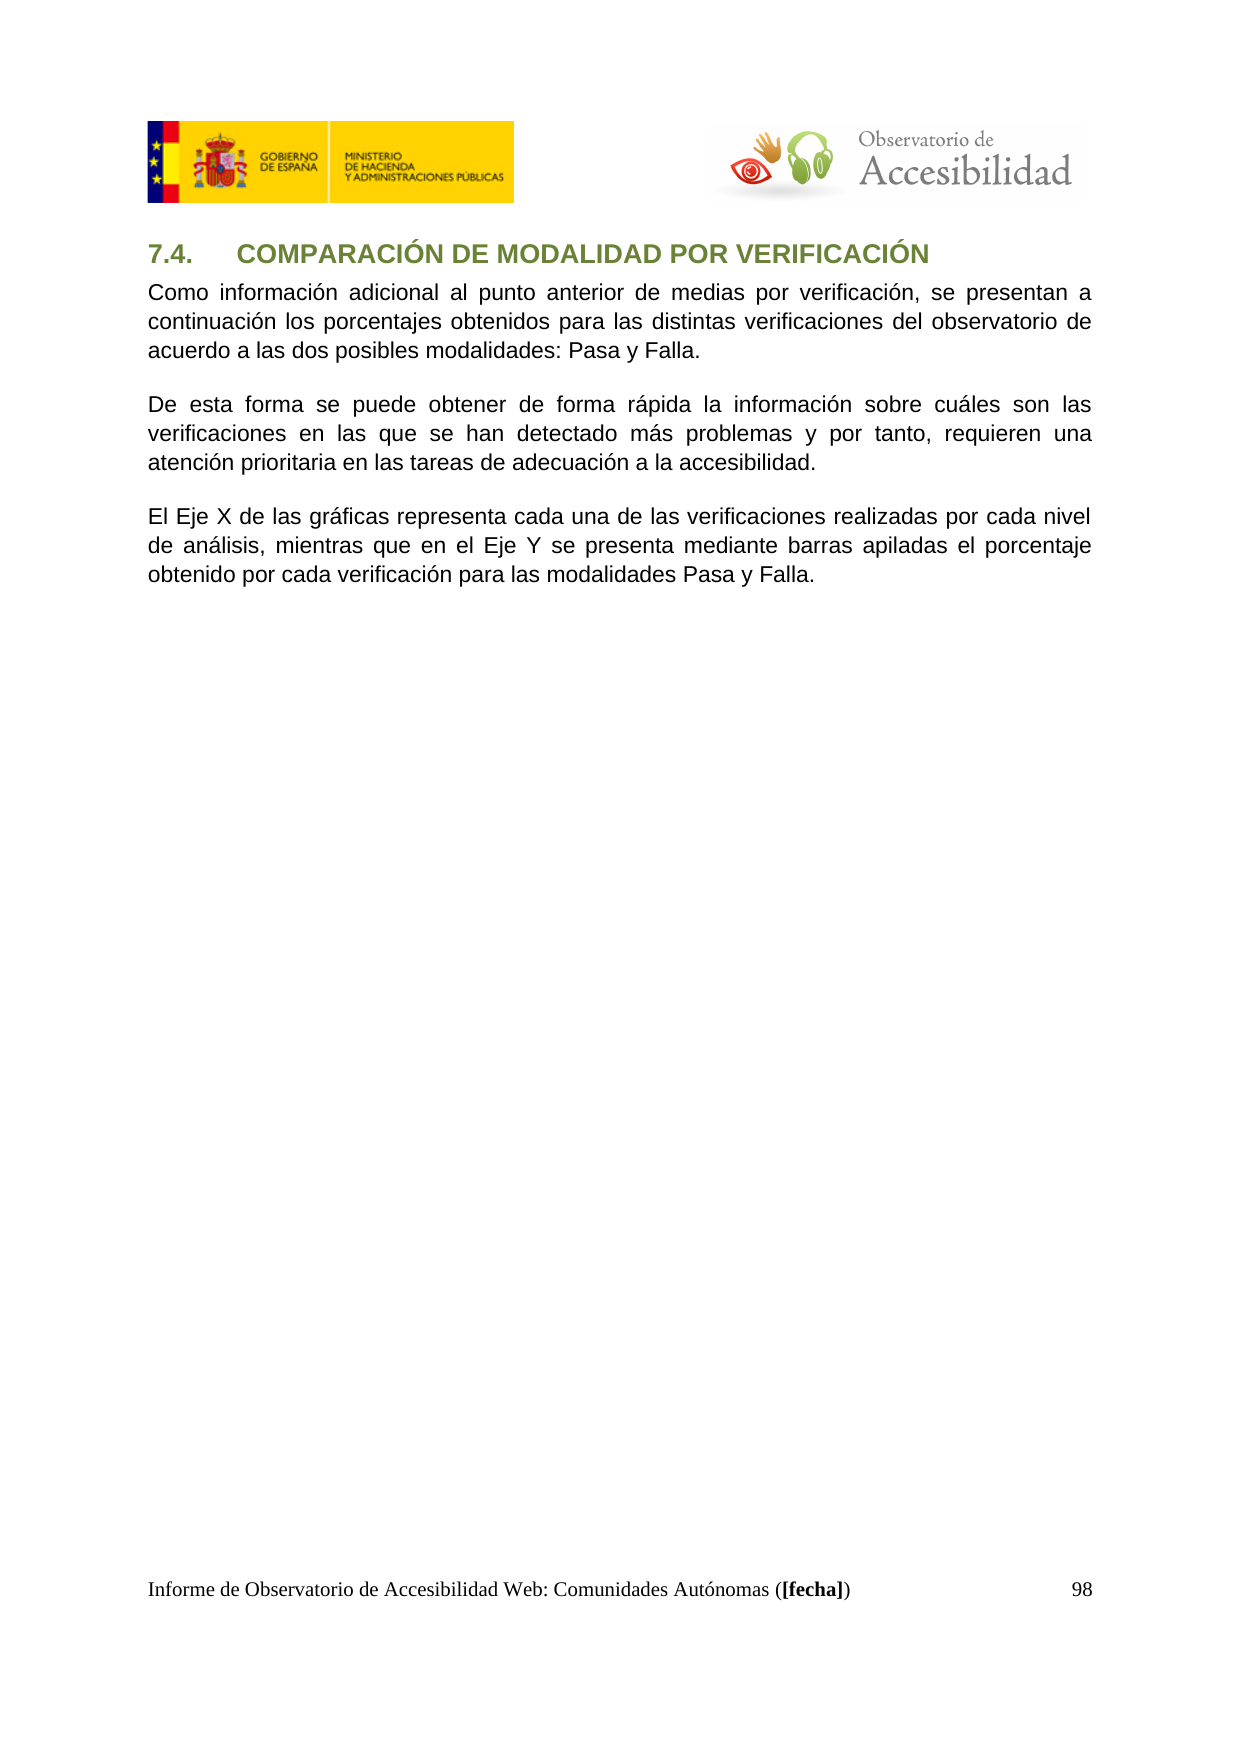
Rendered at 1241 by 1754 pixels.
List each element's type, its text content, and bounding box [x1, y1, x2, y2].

text Como información adicional al punto anterior de medias por verificación, se presentan a continuación los porcentajes obtenidos para las distintas verificaciones del observatorio de acuerdo a las dos posibles modalidades: Pasa y Falla. [148, 279, 1092, 363]
text El Eje X de las gráficas representa cada una de las verificaciones realizadas por cada nivel de análisis, mientras que en el Eje Y se presenta mediante barras apiladas el porcentaje obtenido por cada verificación para las modalidades Pasa y Falla. [148, 503, 1092, 587]
text De esta forma se puede obtener de forma rápida la información sobre cuáles son las verificaciones en las que se han detectado más problemas y por tanto, requieren una atención prioritaria en las tareas de adecuación a la accesibilidad. [148, 391, 1092, 475]
list Comparación de Modalidad por Verificación [148, 238, 1092, 269]
picture [147, 121, 514, 203]
picture [710, 122, 1086, 205]
